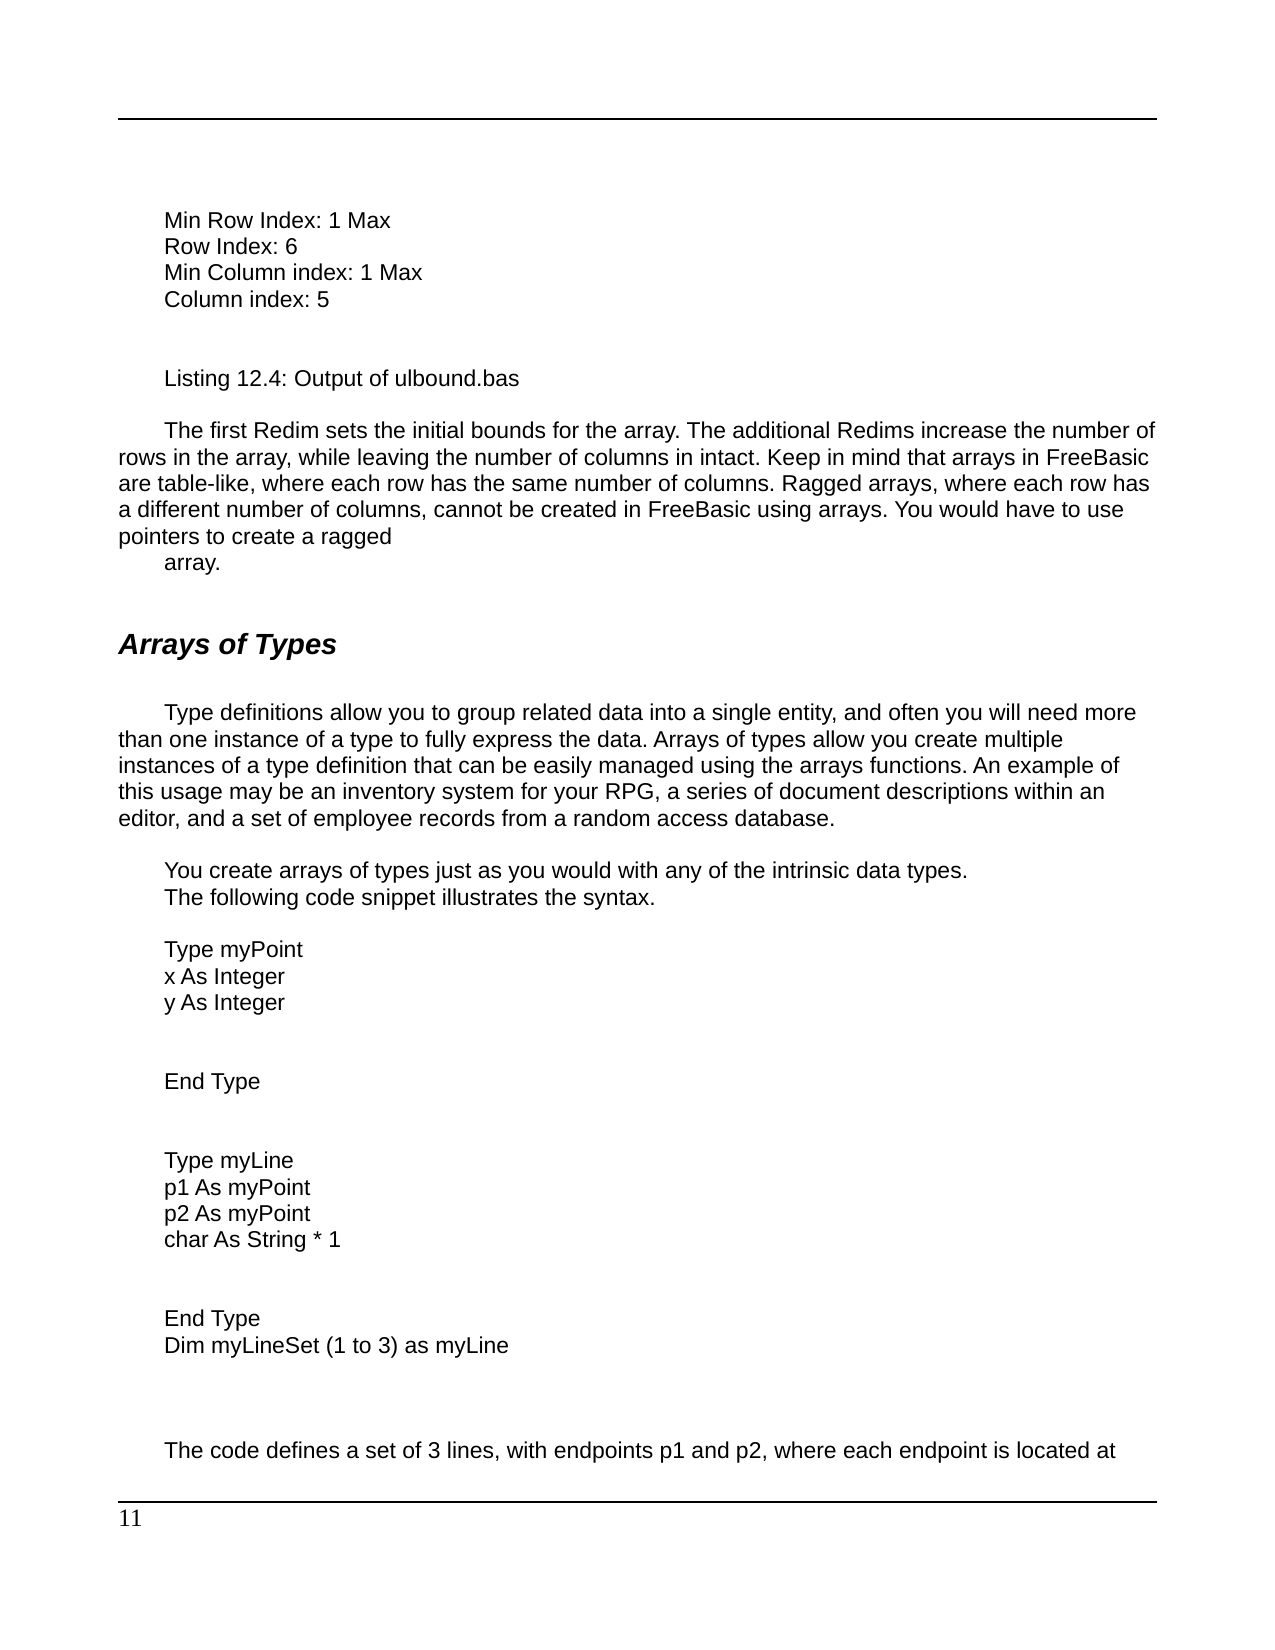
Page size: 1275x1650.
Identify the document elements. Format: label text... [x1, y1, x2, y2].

text array. [118, 549, 1157, 576]
text The first Redim sets the initial bounds for the array. The additional Redims increase the number of rows in the array, while leaving the number of columns in intact. Keep in mind that arrays in FreeBasic are table-like, where each row has the same number of columns. Ragged arrays, where each row has a different number of columns, cannot be created in FreeBasic using arrays. You would have to use pointers to create a ragged [118, 417, 1157, 549]
text Min Row Index: 1 Max [118, 207, 1157, 233]
text Column index: 5 [118, 286, 1157, 312]
text Type myPoint [118, 936, 1157, 963]
subtitle Arrays of Types [118, 627, 1157, 660]
text Listing 12.4: Output of ulbound.bas [118, 365, 1157, 391]
text You create arrays of types just as you would with any of the intrinsic data types. [118, 857, 1157, 884]
text Type definitions allow you to group related data into a single entity, and often you will need more than one instance of a type to fully express the data. Arrays of types allow you create multiple instances of a type definition that can be easily managed using the arrays functions. An example of this usage may be an inventory system for your RPG, a series of document descriptions within an editor, and a set of employee records from a random access database. [118, 699, 1157, 831]
text p2 As myPoint [118, 1200, 1157, 1226]
text Min Column index: 1 Max [118, 259, 1157, 286]
text Dim myLineSet (1 to 3) as myLine [118, 1332, 1157, 1358]
text Row Index: 6 [118, 233, 1157, 259]
text p1 As myPoint [118, 1174, 1157, 1200]
text Type myLine [118, 1147, 1157, 1174]
text End Type [118, 1068, 1157, 1094]
text End Type [118, 1305, 1157, 1332]
text x As Integer [118, 963, 1157, 989]
text char As String * 1 [118, 1226, 1157, 1253]
text The following code snippet illustrates the syntax. [118, 884, 1157, 910]
text The code defines a set of 3 lines, with endpoints p1 and p2, where each endpoint is located at [118, 1437, 1157, 1463]
text y As Integer [118, 989, 1157, 1016]
